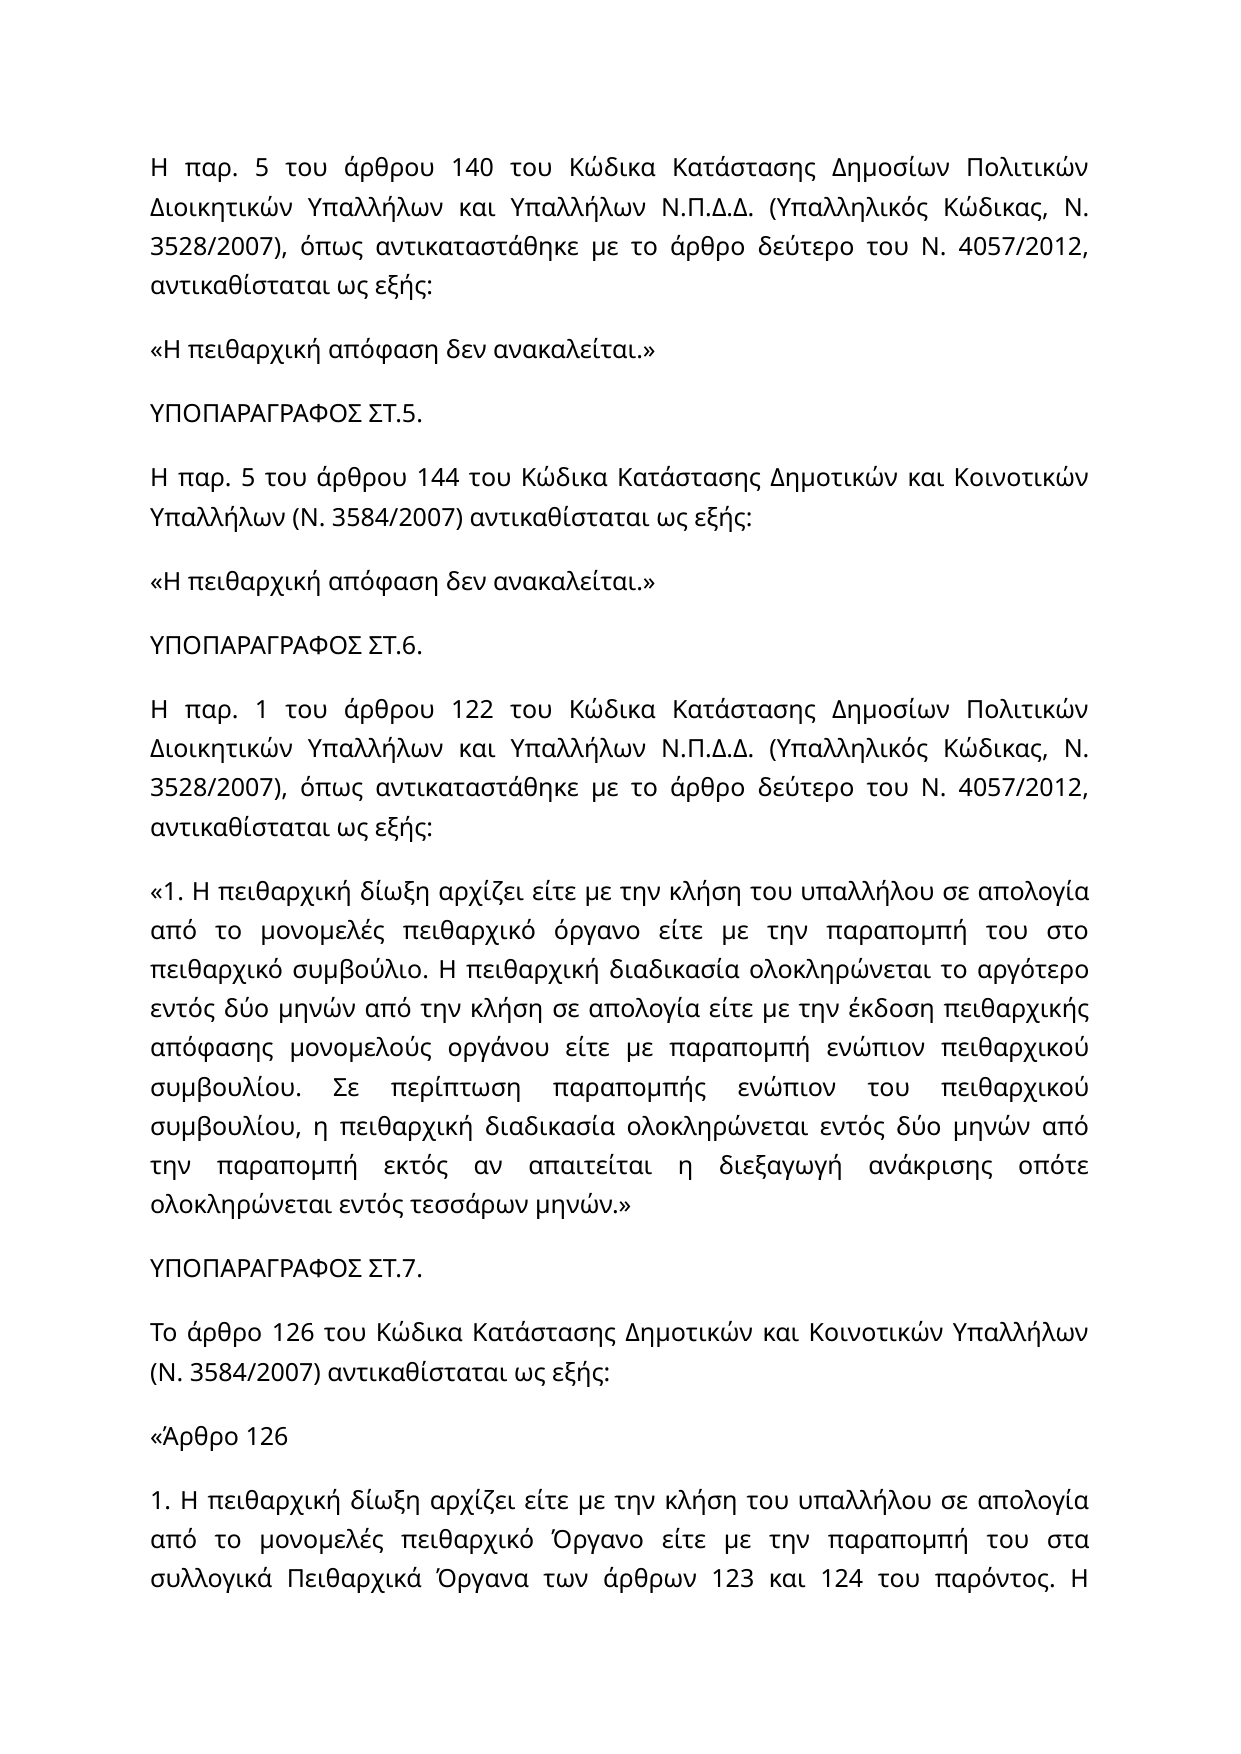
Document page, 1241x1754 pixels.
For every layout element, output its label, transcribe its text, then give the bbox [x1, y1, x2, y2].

text ΥΠΟΠΑΡΑΓΡΑΦΟΣ ΣΤ.5. [150, 396, 1090, 430]
text Η παρ. 5 του άρθρου 144 του Κώδικα Κατάστασης Δημοτικών και Κοινοτικών Υπαλλήλων (Ν. 3584/2007) αντικαθίσταται ως εξής: [150, 460, 1090, 533]
text ΥΠΟΠΑΡΑΓΡΑΦΟΣ ΣΤ.6. [150, 627, 1090, 662]
text «Η πειθαρχική απόφαση δεν ανακαλείται.» [150, 563, 1090, 597]
text Η παρ. 1 του άρθρου 122 του Κώδικα Κατάστασης Δημοσίων Πολιτικών Διοικητικών Υπαλλήλων και Υπαλλήλων Ν.Π.Δ.Δ. (Υπαλληλικός Κώδικας, Ν. 3528/2007), όπως αντικαταστάθηκε με το άρθρο δεύτερο του Ν. 4057/2012, αντικαθίσταται ως εξής: [150, 692, 1090, 843]
text 1. Η πειθαρχική δίωξη αρχίζει είτε με την κλήση του υπαλλήλου σε απολογία από το μονομελές πειθαρχικό Όργανο είτε με την παραπομπή του στα συλλογικά Πειθαρχικά Όργανα των άρθρων 123 και 124 του παρόντος. Η [150, 1482, 1090, 1595]
text Το άρθρο 126 του Κώδικα Κατάστασης Δημοτικών και Κοινοτικών Υπαλλήλων (Ν. 3584/2007) αντικαθίσταται ως εξής: [150, 1315, 1090, 1388]
text H παρ. 5 του άρθρου 140 του Κώδικα Κατάστασης Δημοσίων Πολιτικών Διοικητικών Υπαλλήλων και Υπαλλήλων Ν.Π.Δ.Δ. (Υπαλληλικός Κώδικας, Ν. 3528/2007), όπως αντικαταστάθηκε με το άρθρο δεύτερο του Ν. 4057/2012, αντικαθίσταται ως εξής: [150, 150, 1090, 302]
text «Άρθρο 126 [150, 1418, 1090, 1452]
text «Η πειθαρχική απόφαση δεν ανακαλείται.» [150, 332, 1090, 366]
text ΥΠΟΠΑΡΑΓΡΑΦΟΣ ΣΤ.7. [150, 1251, 1090, 1285]
text «1. Η πειθαρχική δίωξη αρχίζει είτε με την κλήση του υπαλλήλου σε απολογία από το μονομελές πειθαρχικό όργανο είτε με την παραπομπή του στο πειθαρχικό συμβούλιο. Η πειθαρχική διαδικασία ολοκληρώνεται το αργότερο εντός δύο μηνών από την κλήση σε απολογία είτε με την έκδοση πειθαρχικής απόφασης μονομελούς οργάνου είτε με παραπομπή ενώπιον πειθαρχικού συμβουλίου. Σε περίπτωση παραπομπής ενώπιον του πειθαρχικού συμβουλίου, η πειθαρχική διαδικασία ολοκληρώνεται εντός δύο μηνών από την παραπομπή εκτός αν απαιτείται η διεξαγωγή ανάκρισης οπότε ολοκληρώνεται εντός τεσσάρων μηνών.» [150, 873, 1090, 1221]
